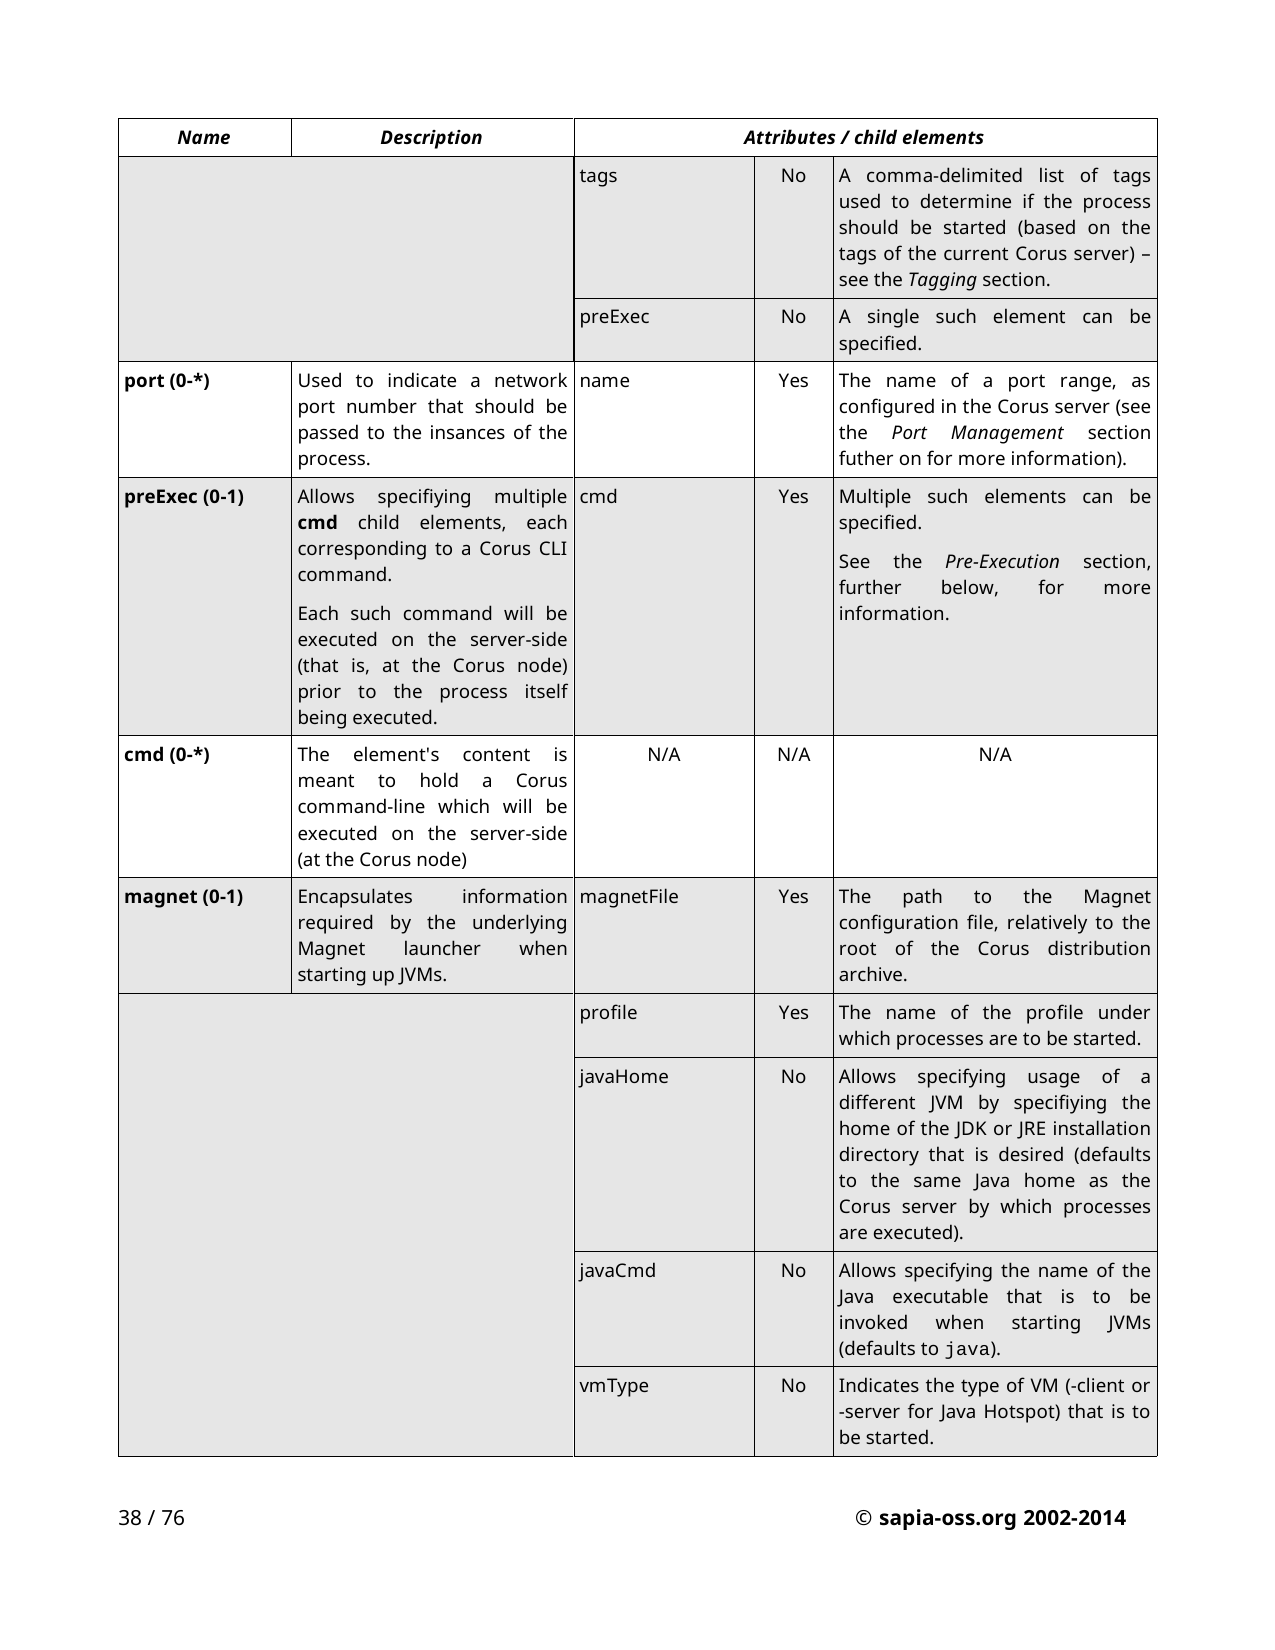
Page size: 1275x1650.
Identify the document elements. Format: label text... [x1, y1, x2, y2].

table_cell Encapsulates information required by the underlying Magnet launcher when starting up JVMs. [292, 878, 573, 993]
table_header Description [292, 119, 573, 156]
table_cell The name of a port range, as configured in the Corus server (see the Port Management section futher on for more information). [834, 362, 1157, 477]
table_cell [119, 994, 573, 1456]
table_cell N/A [834, 736, 1157, 877]
table_header The name of the profile under which processes are to be started. [834, 994, 1157, 1057]
table_cell Allows specifiying multiple cmd child elements, each corresponding to a Corus CLI command. Each such command will be executed on the server-side (that is, at the Corus node) prior to the process itself being executed. [292, 478, 573, 735]
table_cell Indicates the type of VM (-client or -server for Java Hotspot) that is to be started. [834, 1367, 1157, 1456]
table_cell Allows specifying usage of a different JVM by specifiying the home of the JDK or JRE installation directory that is desired (defaults to the same Java home as the Corus server by which processes are executed). [834, 1058, 1157, 1251]
table_cell A comma-delimited list of tags used to determine if the process should be started (based on the tags of the current Corus server) – see the Tagging section. [834, 157, 1157, 298]
table_cell Allows specifying the name of the Java executable that is to be invoked when starting JVMs (defaults to java). [834, 1252, 1157, 1366]
table_cell port (0-*) [119, 362, 291, 477]
table_cell No [755, 299, 833, 361]
table_cell [119, 157, 573, 361]
table_cell The element's content is meant to hold a Corus command-line which will be executed on the server-side (at the Corus node) [292, 736, 573, 877]
table_cell Yes [755, 878, 833, 993]
table_cell cmd [575, 478, 754, 735]
table_header profile [575, 994, 754, 1057]
table_cell magnet (0-1) [119, 878, 291, 993]
table_cell N/A [755, 736, 833, 877]
table_cell The path to the Magnet configuration file, relatively to the root of the Corus distribution archive. [834, 878, 1157, 993]
table_cell name [575, 362, 754, 477]
table_cell A single such element can be specified. [834, 299, 1157, 361]
table_cell preExec (0-1) [119, 478, 291, 735]
table_header Yes [755, 994, 833, 1057]
table_cell Multiple such elements can be specified. See the Pre-Execution section, further below, for more information. [834, 478, 1157, 735]
table_cell No [755, 1367, 833, 1456]
table_cell cmd (0-*) [119, 736, 291, 877]
table_cell tags [575, 157, 754, 298]
table_cell No [755, 1058, 833, 1251]
table_cell No [755, 157, 833, 298]
table_cell javaCmd [575, 1252, 754, 1366]
table_cell No [755, 1252, 833, 1366]
table_header Attributes / child elements [575, 119, 1157, 156]
table_header Name [119, 119, 291, 156]
table_cell N/A [575, 736, 754, 877]
table_cell vmType [575, 1367, 754, 1456]
table_cell Yes [755, 362, 833, 477]
table_cell Yes [755, 478, 833, 735]
table_cell javaHome [575, 1058, 754, 1251]
table_cell magnetFile [575, 878, 754, 993]
table_cell preExec [575, 299, 754, 361]
table_cell Used to indicate a network port number that should be passed to the insances of the process. [292, 362, 573, 477]
